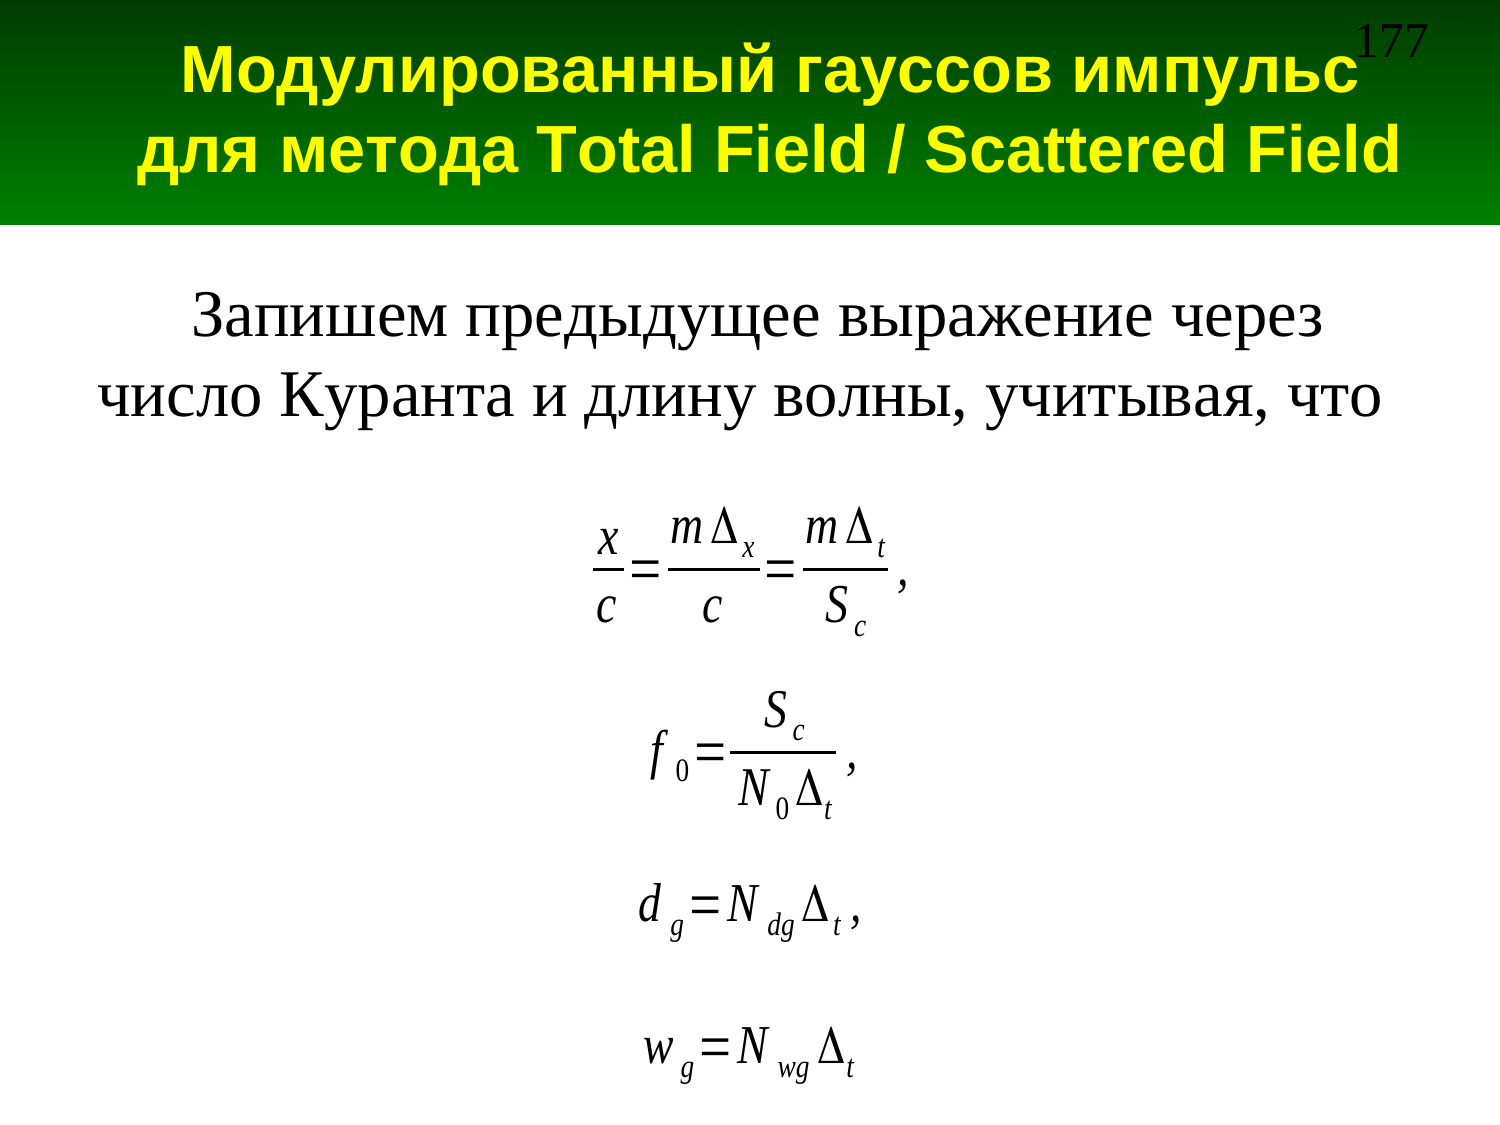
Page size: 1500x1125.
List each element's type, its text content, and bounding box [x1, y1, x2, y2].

text_box Запишем предыдущее выражение через число Куранта и длину волны, учитывая, что [82, 262, 1426, 438]
chart [630, 679, 870, 827]
chart [631, 1015, 868, 1086]
title Модулированный гауссов импульс для метода Total Field / Scattered Field [100, 7, 1441, 204]
chart [578, 496, 921, 644]
chart [627, 874, 872, 944]
